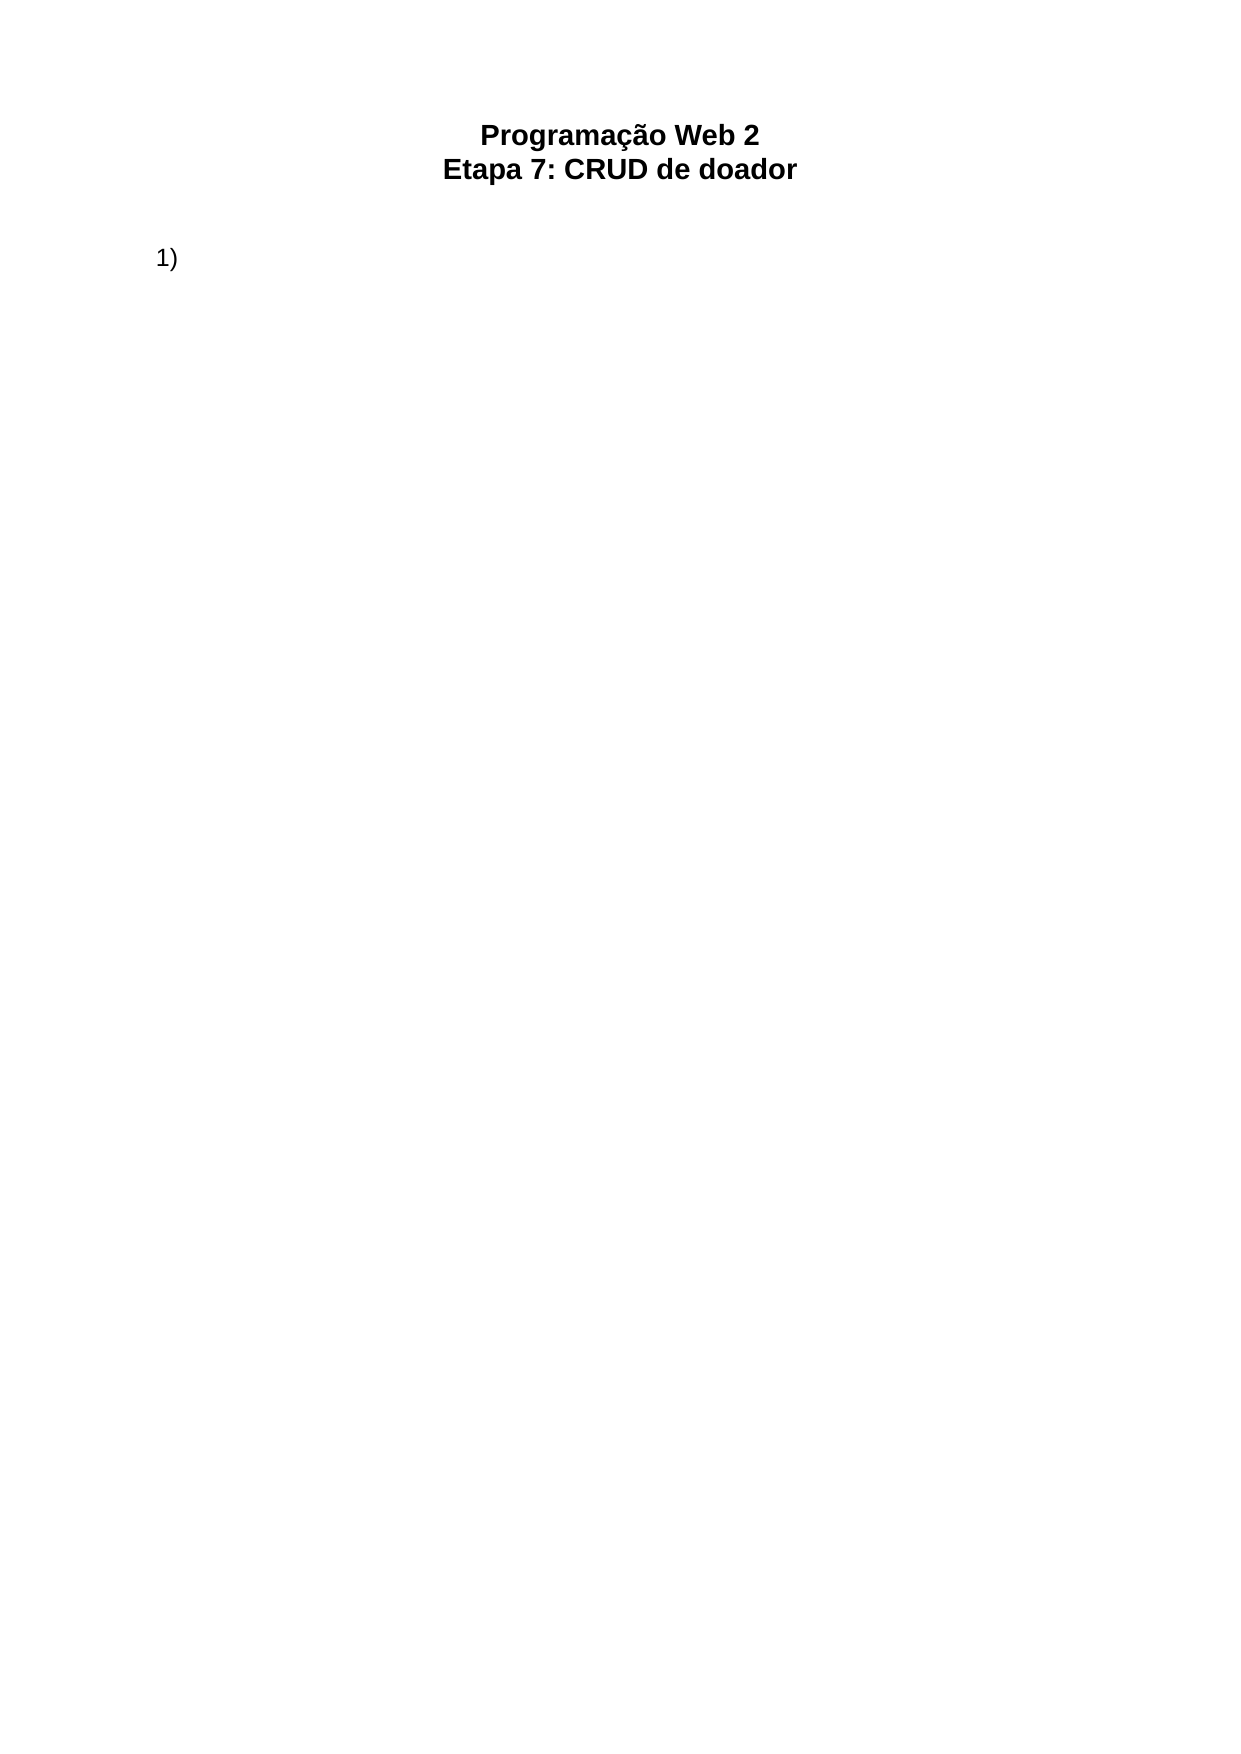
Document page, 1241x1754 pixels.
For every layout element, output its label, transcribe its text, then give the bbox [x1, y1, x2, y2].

text Programação Web 2 [118, 118, 1122, 152]
text Etapa 7: CRUD de doador [118, 152, 1122, 185]
